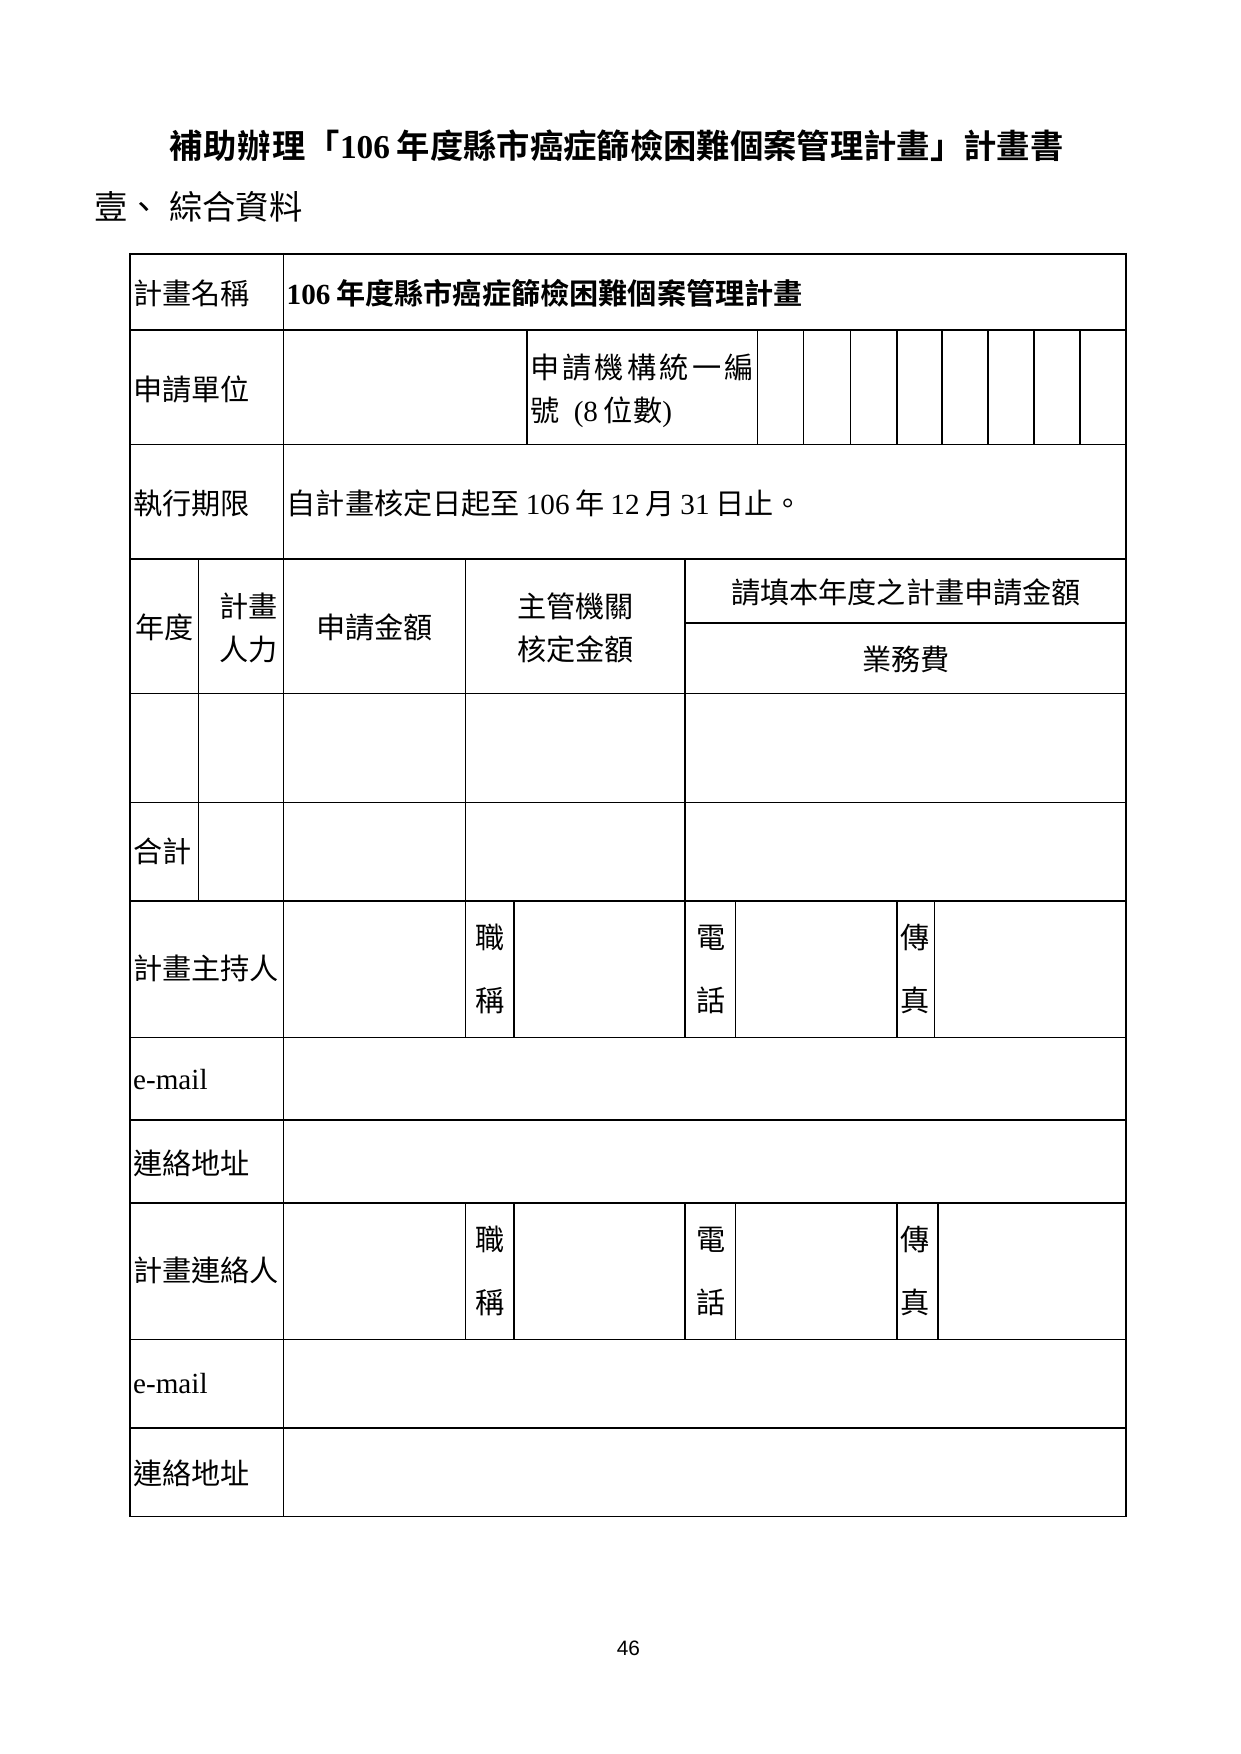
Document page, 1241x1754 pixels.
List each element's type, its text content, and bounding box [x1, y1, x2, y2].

table_cell 連絡地址 [131, 1429, 283, 1516]
table_cell [284, 1429, 1125, 1516]
table_cell [284, 902, 465, 1037]
table_cell e-mail [131, 1340, 283, 1427]
table_cell 年度 [131, 560, 198, 692]
table_cell 業務費 [686, 624, 1125, 692]
table_cell [131, 694, 198, 801]
table_cell [284, 1340, 1125, 1427]
table_cell [199, 694, 283, 801]
table_cell [1081, 331, 1125, 444]
table_cell 電話 [686, 902, 735, 1037]
table_cell 計畫主持人 [131, 902, 283, 1037]
table_cell [736, 1204, 896, 1338]
table_cell [943, 331, 987, 444]
table_cell 連絡地址 [131, 1121, 283, 1202]
table_cell 請填本年度之計畫申請金額 [686, 560, 1125, 622]
table_cell [284, 1038, 1125, 1119]
table_cell 電話 [686, 1204, 735, 1338]
table_cell [284, 803, 465, 900]
table_cell [284, 331, 526, 444]
table_cell [736, 902, 896, 1037]
table_cell 計畫連絡人 [131, 1204, 283, 1338]
table_header 106年度縣市癌症篩檢困難個案管理計畫 [284, 255, 1125, 329]
table_cell [686, 694, 1125, 801]
table_cell 申請機構統一編號 (8位數) [528, 331, 757, 444]
table_cell 申請單位 [131, 331, 283, 444]
table_cell [851, 331, 896, 444]
table_cell [284, 1204, 465, 1338]
table_cell [515, 1204, 684, 1338]
table_cell 執行期限 [131, 445, 283, 558]
table_cell [284, 1121, 1125, 1202]
text 補助辦理「106年度縣市癌症篩檢困難個案管理計畫」計畫書 [169, 118, 1087, 168]
table_cell [1035, 331, 1079, 444]
table_cell 傳真 [898, 1204, 937, 1338]
table_cell [199, 803, 283, 900]
table_cell e-mail [131, 1038, 283, 1119]
table_cell [515, 902, 684, 1037]
table_cell [284, 694, 465, 801]
table_cell [939, 1204, 1125, 1338]
table_cell 主管機關 核定金額 [466, 560, 684, 692]
table_cell [804, 331, 850, 444]
table_cell [935, 902, 1125, 1037]
table_cell 職稱 [466, 1204, 513, 1338]
list 綜合資料 [169, 181, 1087, 229]
table_cell [758, 331, 803, 444]
table_cell [466, 694, 684, 801]
table_header 計畫名稱 [131, 255, 283, 329]
table_cell [989, 331, 1033, 444]
table_cell 自計畫核定日起至106年12月31日止。 [284, 445, 1125, 558]
table_cell 申請金額 [284, 560, 465, 692]
table_cell [898, 331, 941, 444]
table_cell [686, 803, 1125, 900]
table_cell [466, 803, 684, 900]
table_cell 計畫人力 [199, 560, 283, 692]
table_cell 職 稱 [466, 902, 513, 1037]
table_cell 傳 真 [898, 902, 934, 1037]
table_cell 合計 [131, 803, 198, 900]
